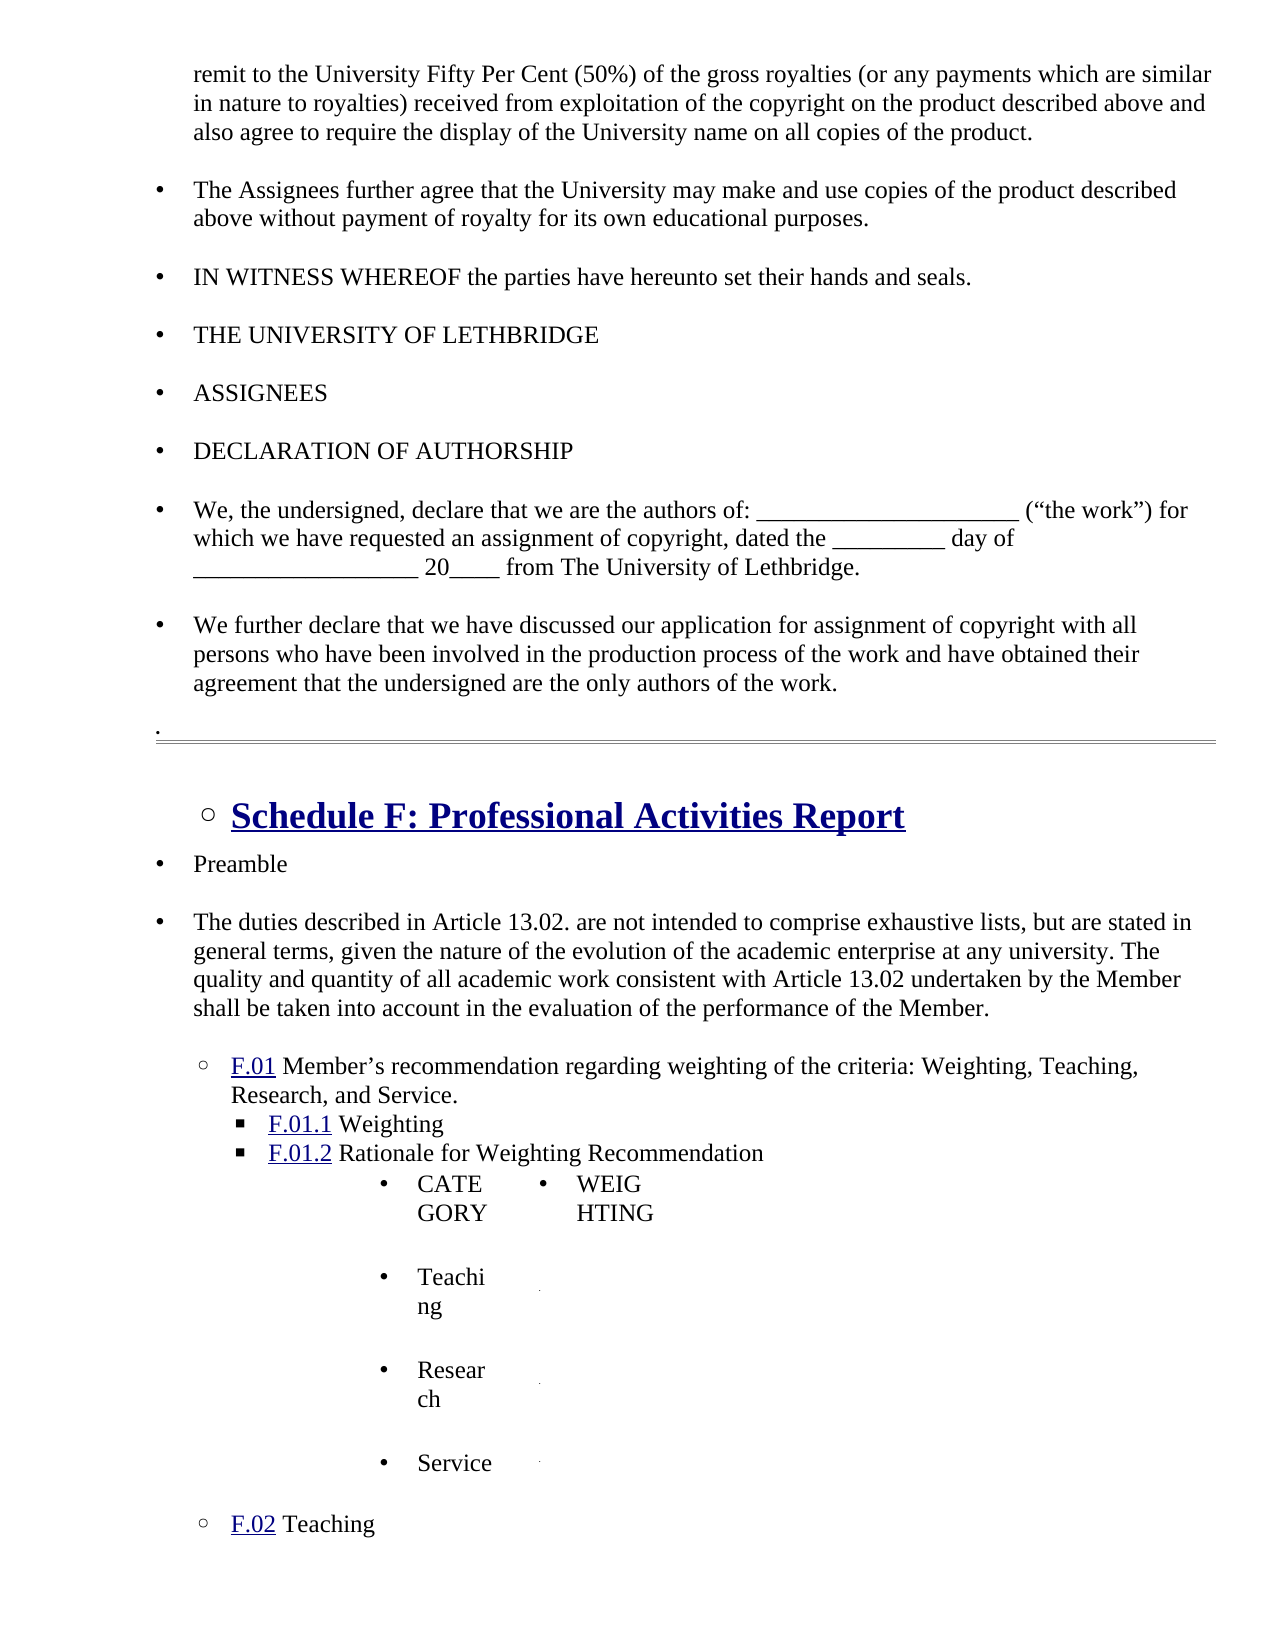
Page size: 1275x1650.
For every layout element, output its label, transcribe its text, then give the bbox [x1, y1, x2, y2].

subtitle Schedule F: Professional Activities Report [193, 793, 1216, 836]
list ASSIGNEES [156, 378, 1216, 407]
list We, the undersigned, declare that we are the authors of: _____________________ (“the work”) for which we have requested an assignment of copyright, dated the _________ day of __________________ 20____ from The University of Lethbridge. [156, 495, 1216, 581]
list The Assignees further agree that the University may make and use copies of the product described above without payment of royalty for its own educational purposes. [156, 175, 1216, 232]
list We further declare that we have discussed our application for assignment of copyright with all persons who have been involved in the production process of the work and have obtained their agreement that the undersigned are the only authors of the work. [156, 610, 1216, 697]
list DECLARATION OF AUTHORSHIP [156, 436, 1216, 465]
table_cell [499, 1352, 659, 1445]
list remit to the University Fifty Per Cent (50%) of the gross royalties (or any payments which are similar in nature to royalties) received from exploitation of the copyright on the product described above and also agree to require the display of the University name on all copies of the product. [156, 59, 1216, 145]
table_header WEIGHTING [499, 1166, 659, 1259]
table_cell Teaching [339, 1259, 498, 1352]
table_cell [499, 1259, 659, 1352]
list F.01 Member’s recommendation regarding weighting of the criteria: Weighting, Teaching, Research, and Service. [193, 1051, 1216, 1109]
table_header CATEGORY [339, 1166, 498, 1259]
table_cell Service [339, 1445, 498, 1509]
list F.01.2 Rationale for Weighting Recommendation [231, 1138, 1216, 1166]
table_cell Research [339, 1352, 498, 1445]
list THE UNIVERSITY OF LETHBRIDGE [156, 320, 1216, 349]
list IN WITNESS WHEREOF the parties have hereunto set their hands and seals. [156, 262, 1216, 291]
table_cell [499, 1445, 659, 1509]
list F.02 Teaching [193, 1509, 1216, 1538]
list Preamble [156, 849, 1216, 877]
list F.01.1 Weighting [231, 1109, 1216, 1138]
list The duties described in Article 13.02. are not intended to comprise exhaustive lists, but are stated in general terms, given the nature of the evolution of the academic enterprise at any university. The quality and quantity of all academic work consistent with Article 13.02 undertaken by the Member shall be taken into account in the evaluation of the performance of the Member. [156, 907, 1216, 1022]
